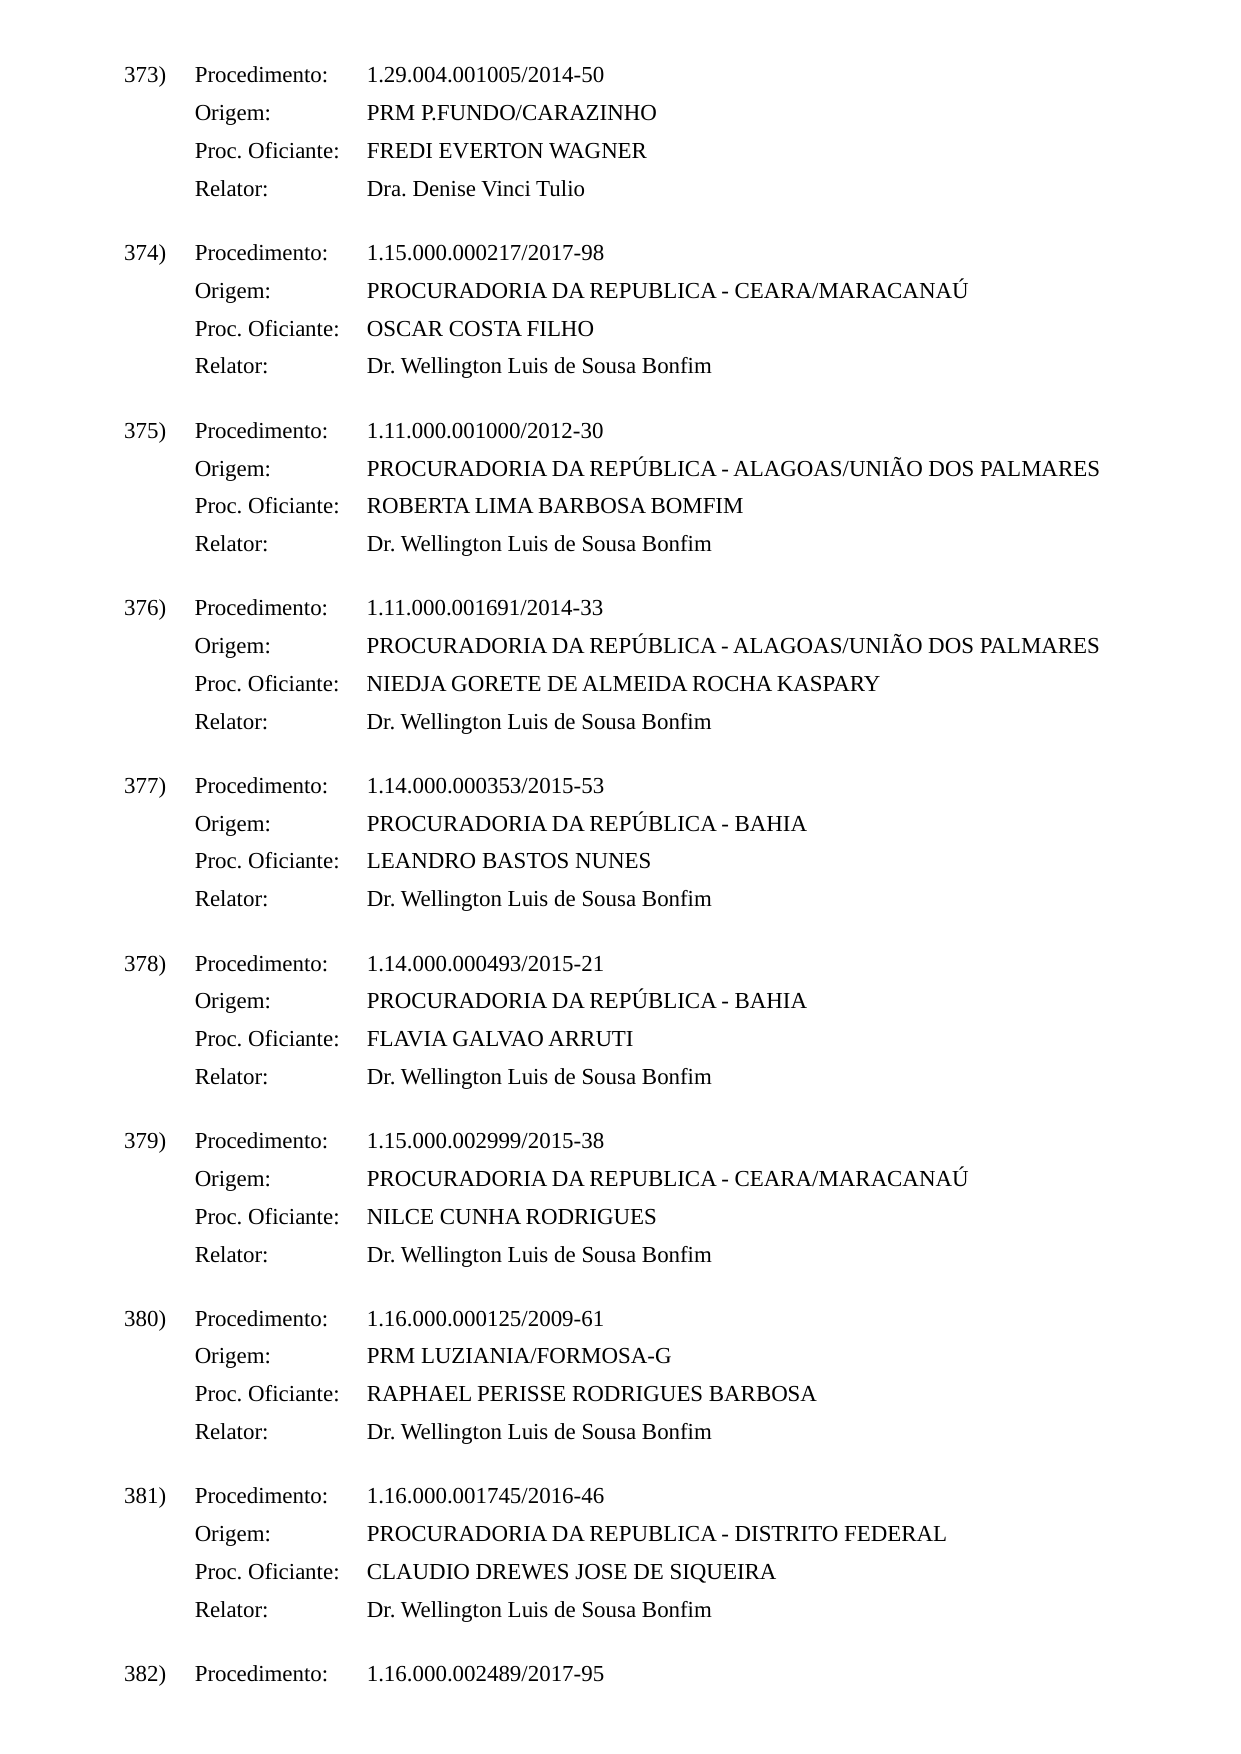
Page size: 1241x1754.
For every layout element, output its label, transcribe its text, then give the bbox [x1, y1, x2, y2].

table_cell PRM LUZIANIA/FORMOSA-G [361, 1337, 1122, 1375]
table_cell [118, 842, 189, 880]
table_cell Dr. Wellington Luis de Sousa Bonfim [361, 1413, 1122, 1450]
table_header 1.16.000.002489/2017-95 [361, 1654, 1122, 1692]
table_header 374) [118, 234, 189, 271]
table_cell RAPHAEL PERISSE RODRIGUES BARBOSA [361, 1375, 1122, 1412]
table_cell FREDI EVERTON WAGNER [361, 131, 1122, 169]
table_cell [118, 982, 189, 1019]
table_cell Dr. Wellington Luis de Sousa Bonfim [361, 1057, 1122, 1095]
table_cell Origem: [189, 804, 361, 842]
table_cell [118, 702, 189, 740]
table_cell Dr. Wellington Luis de Sousa Bonfim [361, 525, 1122, 562]
table_cell [118, 1413, 189, 1450]
table_header Procedimento: [189, 1654, 361, 1692]
table_cell Proc. Oficiante: [189, 1020, 361, 1057]
table_cell Origem: [189, 1515, 361, 1552]
table_cell [118, 449, 189, 487]
table_cell [118, 1057, 189, 1095]
table_cell Relator: [189, 169, 361, 207]
table_header 373) [118, 56, 189, 94]
table_cell Relator: [189, 1590, 361, 1628]
table_header Procedimento: [189, 1477, 361, 1514]
table_header 1.15.000.002999/2015-38 [361, 1121, 1122, 1159]
table_cell NIEDJA GORETE DE ALMEIDA ROCHA KASPARY [361, 664, 1122, 702]
table_header 1.16.000.000125/2009-61 [361, 1299, 1122, 1337]
table_cell [118, 1375, 189, 1412]
table_cell Relator: [189, 1235, 361, 1273]
table_cell [118, 1515, 189, 1552]
table_cell [118, 309, 189, 347]
table_cell PROCURADORIA DA REPÚBLICA - ALAGOAS/UNIÃO DOS PALMARES [361, 626, 1122, 664]
table_header 382) [118, 1654, 189, 1692]
table_cell Dra. Denise Vinci Tulio [361, 169, 1122, 207]
table_header 1.11.000.001691/2014-33 [361, 589, 1122, 626]
table_header Procedimento: [189, 411, 361, 449]
table_header Procedimento: [189, 589, 361, 626]
table_cell [118, 1197, 189, 1235]
table_header 1.11.000.001000/2012-30 [361, 411, 1122, 449]
table_cell Origem: [189, 449, 361, 487]
table_cell PROCURADORIA DA REPÚBLICA - BAHIA [361, 804, 1122, 842]
table_cell [118, 1235, 189, 1273]
table_header 1.14.000.000493/2015-21 [361, 944, 1122, 982]
table_header Procedimento: [189, 1121, 361, 1159]
table_cell OSCAR COSTA FILHO [361, 309, 1122, 347]
table_header 1.14.000.000353/2015-53 [361, 766, 1122, 804]
table_cell PROCURADORIA DA REPÚBLICA - BAHIA [361, 982, 1122, 1019]
table_cell Dr. Wellington Luis de Sousa Bonfim [361, 880, 1122, 917]
table_header 376) [118, 589, 189, 626]
table_cell CLAUDIO DREWES JOSE DE SIQUEIRA [361, 1552, 1122, 1590]
table_cell [118, 487, 189, 524]
table_cell Origem: [189, 982, 361, 1019]
table_cell Relator: [189, 347, 361, 385]
table_cell [118, 1337, 189, 1375]
table_cell Proc. Oficiante: [189, 842, 361, 880]
table_cell Origem: [189, 1159, 361, 1197]
table_cell [118, 1159, 189, 1197]
table_cell Proc. Oficiante: [189, 1375, 361, 1412]
table_cell [118, 1552, 189, 1590]
table_header Procedimento: [189, 766, 361, 804]
table_header 380) [118, 1299, 189, 1337]
table_cell Dr. Wellington Luis de Sousa Bonfim [361, 347, 1122, 385]
table_cell Proc. Oficiante: [189, 1552, 361, 1590]
table_cell Dr. Wellington Luis de Sousa Bonfim [361, 1590, 1122, 1628]
table_header Procedimento: [189, 234, 361, 271]
table_cell [118, 347, 189, 385]
table_cell Origem: [189, 626, 361, 664]
table_cell LEANDRO BASTOS NUNES [361, 842, 1122, 880]
table_cell PROCURADORIA DA REPÚBLICA - ALAGOAS/UNIÃO DOS PALMARES [361, 449, 1122, 487]
table_cell [118, 1020, 189, 1057]
table_header Procedimento: [189, 944, 361, 982]
table_header 377) [118, 766, 189, 804]
table_cell Origem: [189, 1337, 361, 1375]
table_header 1.29.004.001005/2014-50 [361, 56, 1122, 94]
table_cell Dr. Wellington Luis de Sousa Bonfim [361, 1235, 1122, 1273]
table_cell [118, 131, 189, 169]
table_cell FLAVIA GALVAO ARRUTI [361, 1020, 1122, 1057]
table_cell Proc. Oficiante: [189, 664, 361, 702]
table_cell PRM P.FUNDO/CARAZINHO [361, 94, 1122, 131]
table_header 1.15.000.000217/2017-98 [361, 234, 1122, 271]
table_header Procedimento: [189, 56, 361, 94]
table_cell [118, 271, 189, 309]
table_cell ROBERTA LIMA BARBOSA BOMFIM [361, 487, 1122, 524]
table_cell [118, 664, 189, 702]
table_cell Proc. Oficiante: [189, 487, 361, 524]
table_cell Proc. Oficiante: [189, 1197, 361, 1235]
table_cell [118, 169, 189, 207]
table_cell Origem: [189, 271, 361, 309]
table_cell PROCURADORIA DA REPUBLICA - CEARA/MARACANAÚ [361, 1159, 1122, 1197]
table_cell Proc. Oficiante: [189, 309, 361, 347]
table_cell Relator: [189, 525, 361, 562]
table_header 381) [118, 1477, 189, 1514]
table_cell [118, 525, 189, 562]
table_header 1.16.000.001745/2016-46 [361, 1477, 1122, 1514]
table_cell [118, 626, 189, 664]
table_cell [118, 1590, 189, 1628]
table_cell PROCURADORIA DA REPUBLICA - DISTRITO FEDERAL [361, 1515, 1122, 1552]
table_cell Relator: [189, 702, 361, 740]
table_cell NILCE CUNHA RODRIGUES [361, 1197, 1122, 1235]
table_header 379) [118, 1121, 189, 1159]
table_cell Origem: [189, 94, 361, 131]
table_cell PROCURADORIA DA REPUBLICA - CEARA/MARACANAÚ [361, 271, 1122, 309]
table_cell [118, 880, 189, 917]
table_cell Proc. Oficiante: [189, 131, 361, 169]
table_cell [118, 94, 189, 131]
table_header 375) [118, 411, 189, 449]
table_header 378) [118, 944, 189, 982]
table_header Procedimento: [189, 1299, 361, 1337]
table_cell Relator: [189, 880, 361, 917]
table_cell Dr. Wellington Luis de Sousa Bonfim [361, 702, 1122, 740]
table_cell Relator: [189, 1057, 361, 1095]
table_cell [118, 804, 189, 842]
table_cell Relator: [189, 1413, 361, 1450]
